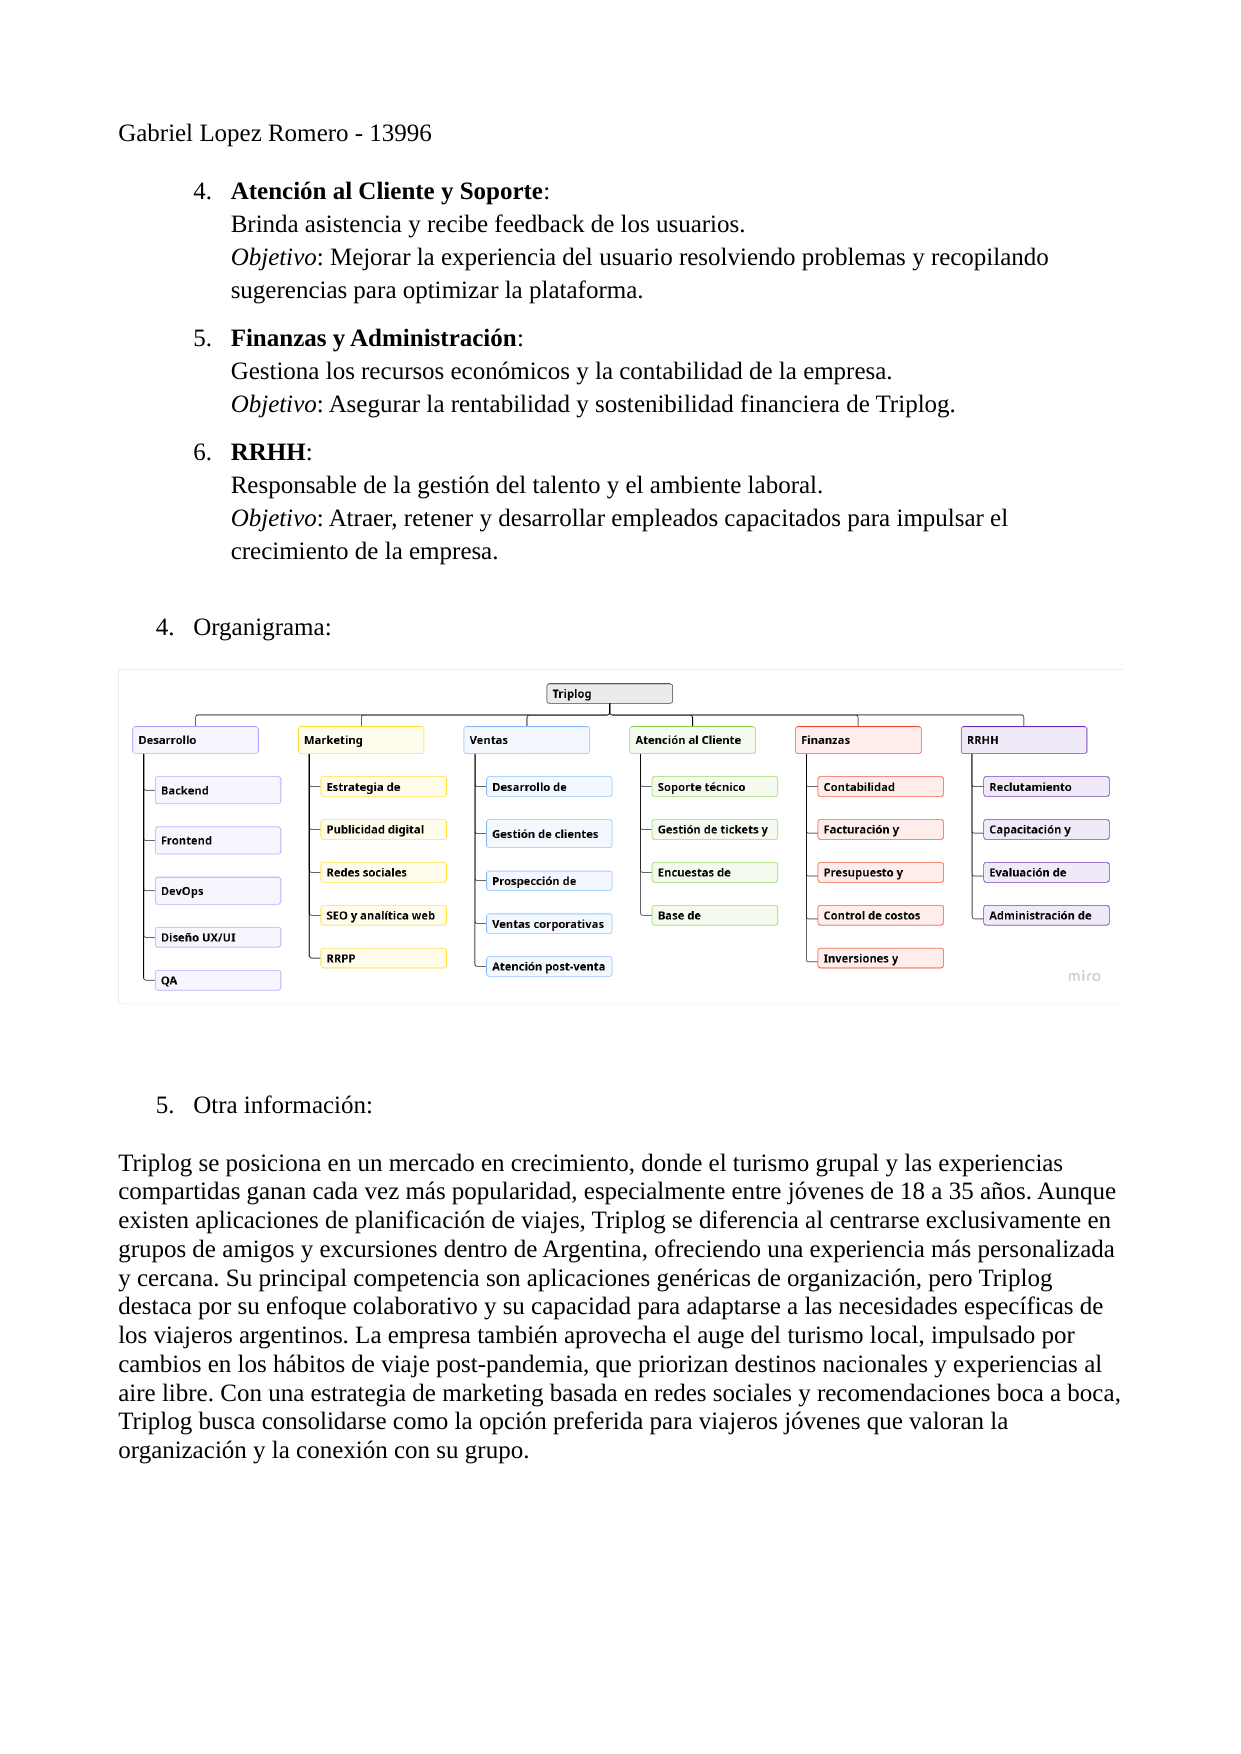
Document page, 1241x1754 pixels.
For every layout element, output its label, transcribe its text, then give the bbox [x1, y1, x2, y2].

list RRHH: Responsable de la gestión del talento y el ambiente laboral. Objetivo: Atraer, retener y desarrollar empleados capacitados para impulsar el crecimiento de la empresa. [193, 437, 1122, 564]
list Otra información: [156, 1090, 1122, 1119]
text Triplog se posiciona en un mercado en crecimiento, donde el turismo grupal y las experiencias compartidas ganan cada vez más popularidad, especialmente entre jóvenes de 18 a 35 años. Aunque existen aplicaciones de planificación de viajes, Triplog se diferencia al centrarse exclusivamente en grupos de amigos y excursiones dentro de Argentina, ofreciendo una experiencia más personalizada y cercana. Su principal competencia son aplicaciones genéricas de organización, pero Triplog destaca por su enfoque colaborativo y su capacidad para adaptarse a las necesidades específicas de los viajeros argentinos. La empresa también aprovecha el auge del turismo local, impulsado por cambios en los hábitos de viaje post-pandemia, que priorizan destinos nacionales y experiencias al aire libre. Con una estrategia de marketing basada en redes sociales y recomendaciones boca a boca, Triplog busca consolidarse como la opción preferida para viajeros jóvenes que valoran la organización y la conexión con su grupo. [118, 1148, 1122, 1464]
picture [118, 669, 1123, 1004]
list Organigrama: [156, 612, 1122, 641]
list Finanzas y Administración: Gestiona los recursos económicos y la contabilidad de la empresa. Objetivo: Asegurar la rentabilidad y sostenibilidad financiera de Triplog. [193, 323, 1122, 418]
list Atención al Cliente y Soporte: Brinda asistencia y recibe feedback de los usuarios. Objetivo: Mejorar la experiencia del usuario resolviendo problemas y recopilando sugerencias para optimizar la plataforma. [193, 176, 1122, 304]
